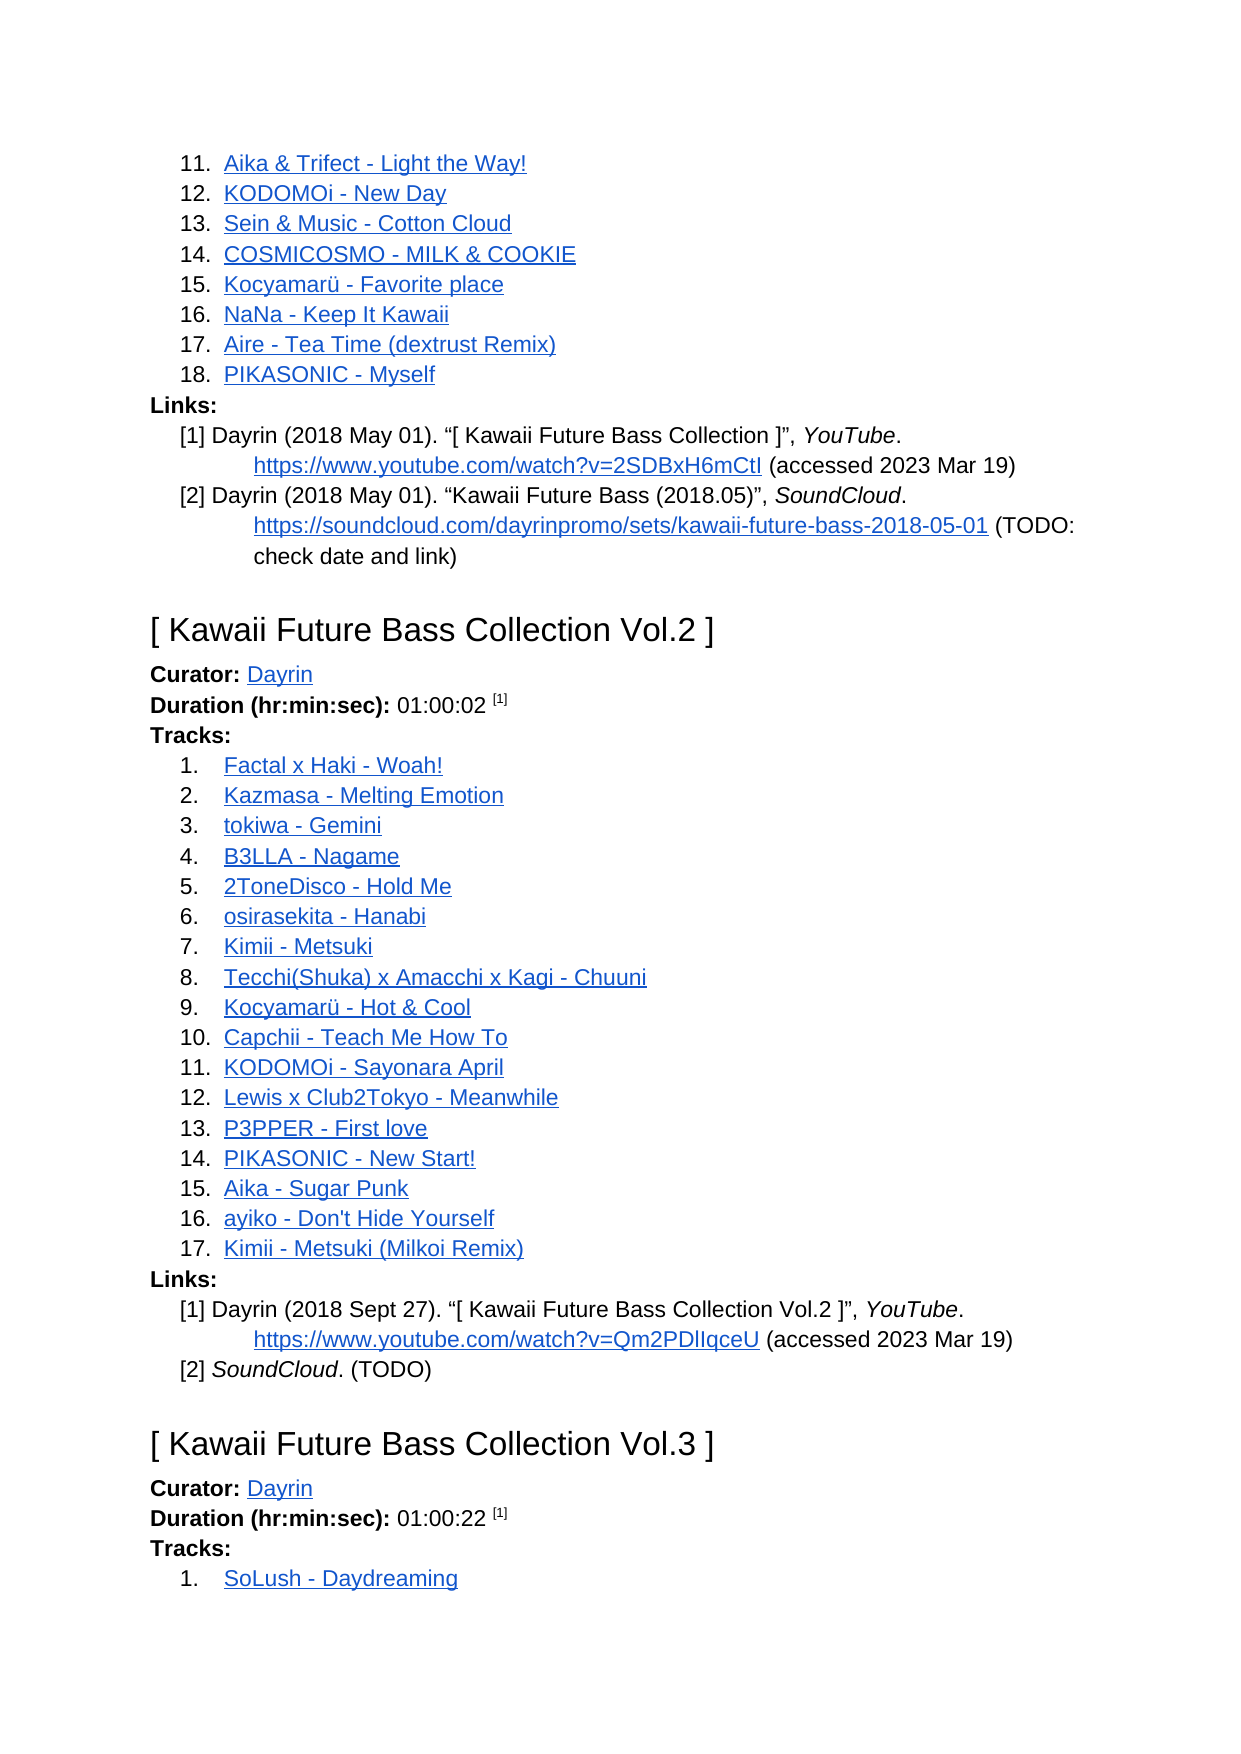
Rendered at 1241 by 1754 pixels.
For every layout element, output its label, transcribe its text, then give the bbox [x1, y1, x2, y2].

text Links: [150, 1266, 1090, 1292]
text Curator: Dayrin [150, 661, 1090, 688]
text Links: [150, 392, 1090, 418]
list Aire - Tea Time (dextrust Remix) [179, 331, 1090, 358]
list KODOMOi - New Day [179, 180, 1090, 207]
list B3LLA - Nagame [179, 843, 1090, 869]
list Aika - Sugar Punk [179, 1175, 1090, 1201]
list SoLush - Daydreaming [179, 1565, 1090, 1592]
list KODOMOi - Sayonara April [179, 1054, 1090, 1080]
list Aika & Trifect - Light the Way! [179, 150, 1090, 176]
list PIKASONIC - New Start! [179, 1145, 1090, 1171]
list Kazmasa - Melting Emotion [179, 782, 1090, 808]
text [2] Dayrin (2018 May 01). “Kawaii Future Bass (2018.05)”, SoundCloud. https://soundcloud.com/dayrinpromo/sets/kawaii-future-bass-2018-05-01 (TODO: check date and link) [179, 482, 1090, 569]
list 2ToneDisco - Hold Me [179, 873, 1090, 899]
list Sein & Music - Cotton Cloud [179, 210, 1090, 237]
list ayiko - Don't Hide Yourself [179, 1205, 1090, 1231]
list NaNa - Keep It Kawaii [179, 301, 1090, 327]
list Capchii - Teach Me How To [179, 1024, 1090, 1050]
text [1] Dayrin (2018 Sept 27). “[ Kawaii Future Bass Collection Vol.2 ]”, YouTube. https://www.youtube.com/watch?v=Qm2PDlIqceU (accessed 2023 Mar 19) [179, 1296, 1090, 1352]
list Kimii - Metsuki [179, 933, 1090, 959]
list COSMICOSMO - MILK & COOKIE [179, 241, 1090, 267]
text [2] SoundCloud. (TODO) [179, 1356, 1090, 1382]
text Tracks: [150, 722, 1090, 748]
list Tecchi(Shuka) x Amacchi x Kagi - Chuuni [179, 963, 1090, 990]
text Duration (hr:min:sec): 01:00:22 [1] [150, 1505, 1090, 1531]
list P3PPER - First love [179, 1114, 1090, 1141]
text Curator: Dayrin [150, 1475, 1090, 1501]
list Lewis x Club2Tokyo - Meanwhile [179, 1084, 1090, 1111]
list Factal x Haki - Woah! [179, 752, 1090, 778]
list Kocyamarü - Hot & Cool [179, 994, 1090, 1020]
subtitle [ Kawaii Future Bass Collection Vol.3 ] [150, 1424, 1090, 1462]
subtitle [ Kawaii Future Bass Collection Vol.2 ] [150, 610, 1090, 649]
list osirasekita - Hanabi [179, 903, 1090, 929]
list Kimii - Metsuki (Milkoi Remix) [179, 1235, 1090, 1262]
list PIKASONIC - Myself [179, 361, 1090, 388]
list tokiwa - Gemini [179, 812, 1090, 839]
text Duration (hr:min:sec): 01:00:02 [1] [150, 692, 1090, 718]
list Kocyamarü - Favorite place [179, 271, 1090, 297]
text [1] Dayrin (2018 May 01). “[ Kawaii Future Bass Collection ]”, YouTube. https://www.youtube.com/watch?v=2SDBxH6mCtI (accessed 2023 Mar 19) [179, 422, 1090, 478]
text Tracks: [150, 1535, 1090, 1562]
